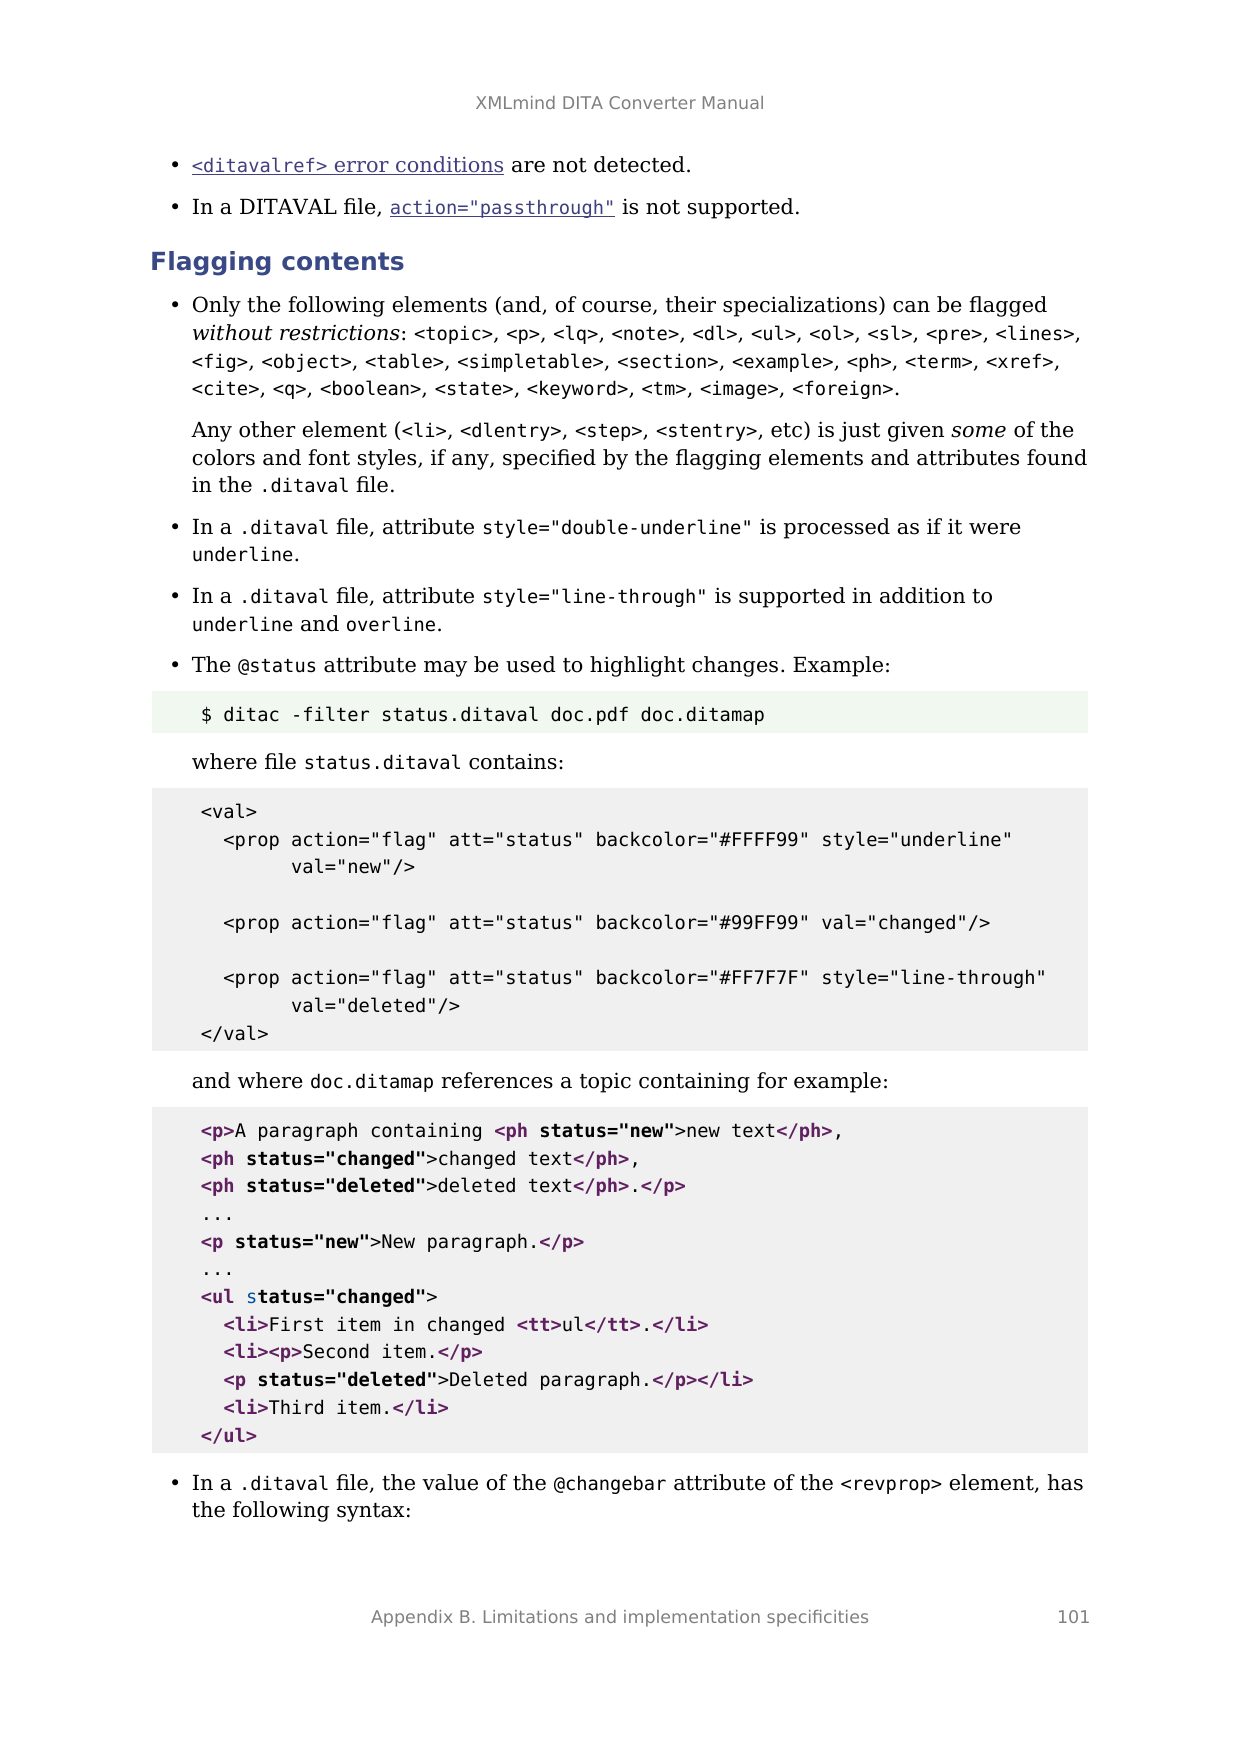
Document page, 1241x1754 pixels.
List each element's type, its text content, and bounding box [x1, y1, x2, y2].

list In a .ditaval file, attribute style="double-underline" is processed as if it were underline. [150, 511, 1090, 567]
list <ditavalref> error conditions are not detected. [150, 150, 1090, 178]
list In a .ditaval file, attribute style="line-through" is supported in addition to underline and overline. [150, 580, 1090, 636]
list $ ditac -filter status.ditaval doc.pdf doc.ditamap [152, 691, 1088, 733]
text Flagging contents [150, 247, 1090, 276]
list and where doc.ditamap references a topic containing for example: [150, 1065, 1090, 1093]
list In a DITAVAL file, action="passthrough" is not supported. [150, 191, 1090, 219]
list Any other element (<li>, <dlentry>, <step>, <stentry>, etc) is just given some of the colors and font styles, if any, specified by the flagging elements and attributes found in the .ditaval file. [150, 414, 1090, 497]
list <p>A paragraph containing <ph status="new">new text</ph>, <ph status="changed">changed text</ph>, <ph status="deleted">deleted text</ph>.</p> ... <p status="new">New paragraph.</p> ... <ul status="changed"> <li>First item in changed <tt>ul</tt>.</li> <li><p>Second item.</p> <p status="deleted">Deleted paragraph.</p></li> <li>Third item.</li> </ul> [152, 1107, 1088, 1453]
list The @status attribute may be used to highlight changes. Example: [150, 649, 1090, 677]
list In a .ditaval file, the value of the @changebar attribute of the <revprop> element, has the following syntax: [150, 1467, 1090, 1523]
list <val> <prop action="flag" att="status" backcolor="#FFFF99" style="underline" val="new"/> <prop action="flag" att="status" backcolor="#99FF99" val="changed"/> <prop action="flag" att="status" backcolor="#FF7F7F" style="line-through" val="deleted"/> </val> [152, 788, 1088, 1051]
list where file status.ditaval contains: [150, 747, 1090, 774]
list Only the following elements (and, of course, their specializations) can be flagged without restrictions: <topic>, <p>, <lq>, <note>, <dl>, <ul>, <ol>, <sl>, <pre>, <lines>, <fig>, <object>, <table>, <simpletable>, <section>, <example>, <ph>, <term>, <xref>, <cite>, <q>, <boolean>, <state>, <keyword>, <tm>, <image>, <foreign>. [150, 290, 1090, 401]
